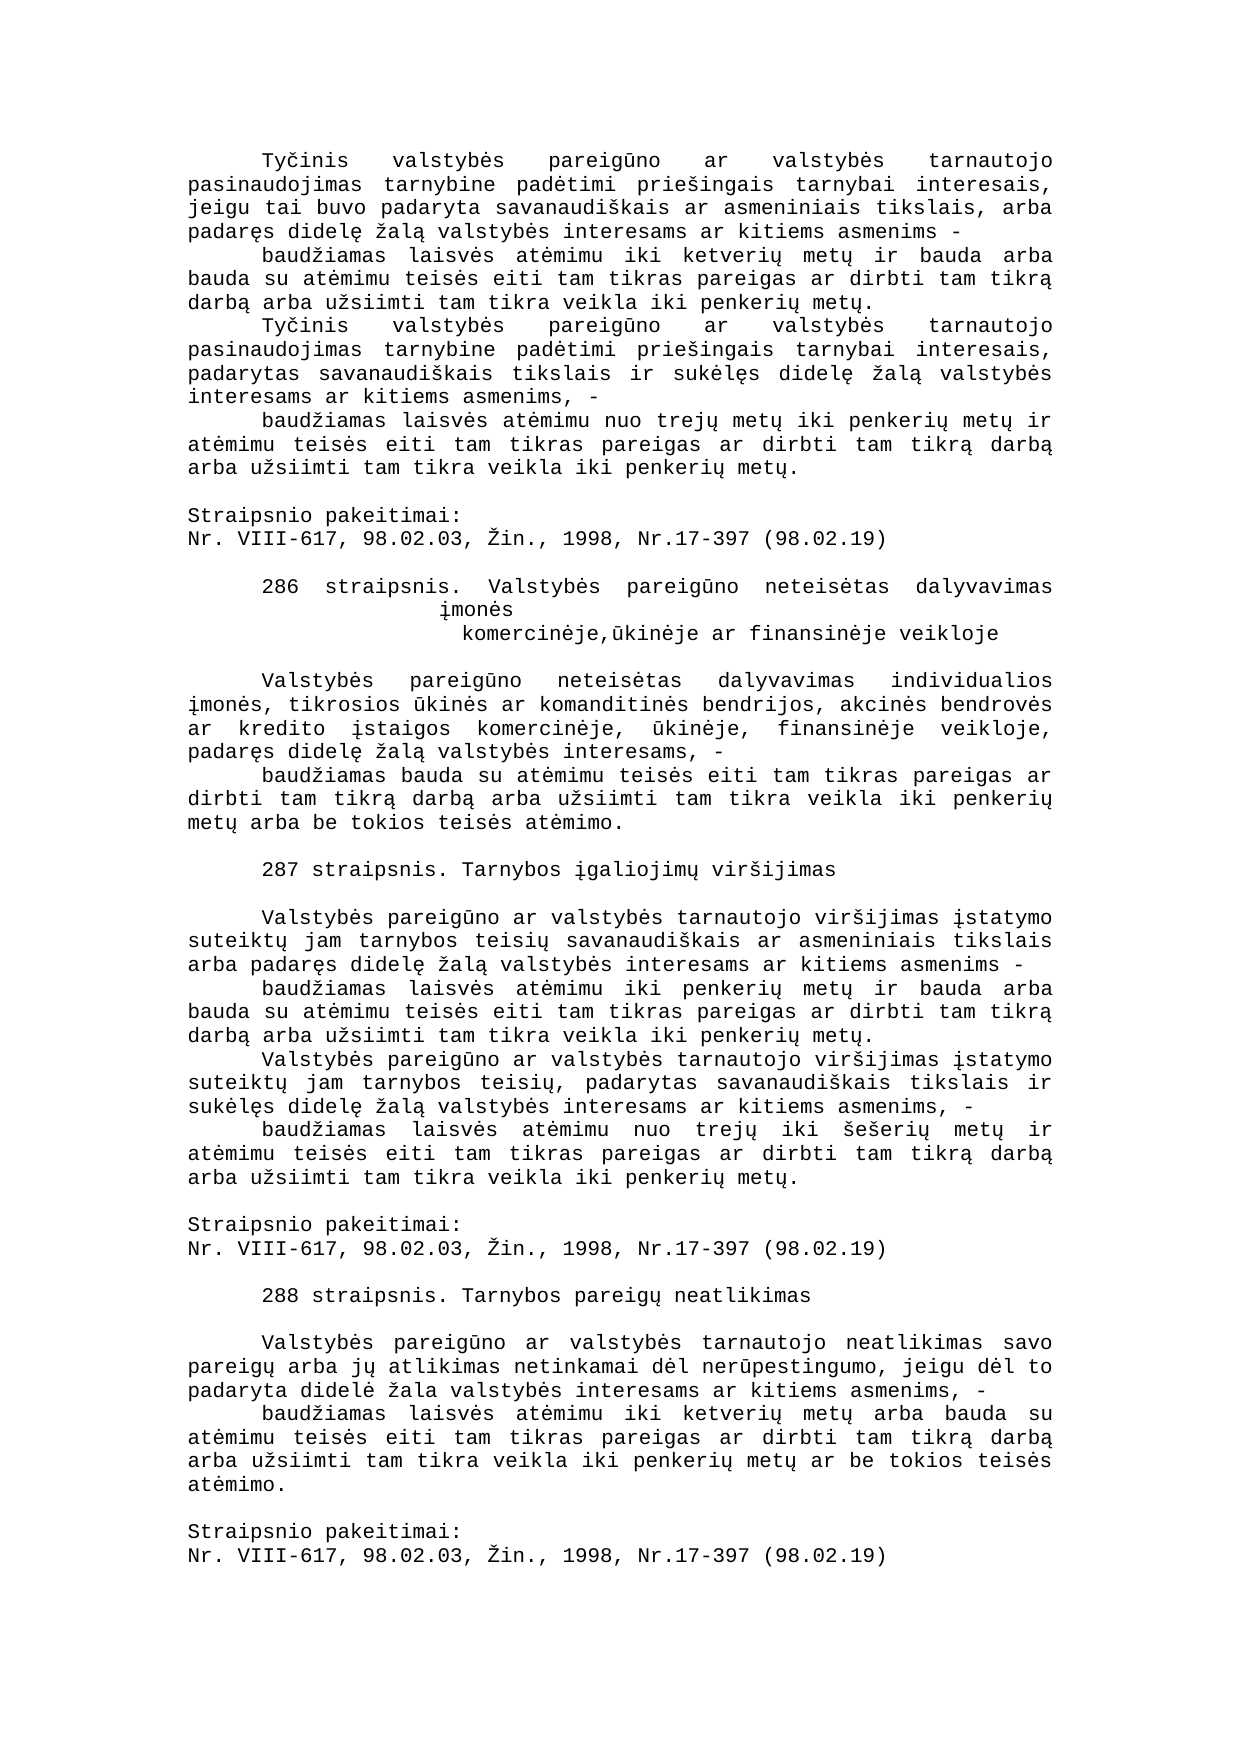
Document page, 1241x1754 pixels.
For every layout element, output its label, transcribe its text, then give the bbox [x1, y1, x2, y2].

text baudžiamas laisvės atėmimu iki ketverių metų arba bauda su atėmimu teisės eiti tam tikras pareigas ar dirbti tam tikrą darbą arba užsiimti tam tikra veikla iki penkerių metų ar be tokios teisės atėmimo. [187, 1403, 1053, 1498]
text 287 straipsnis. Tarnybos įgaliojimų viršijimas [206, 859, 1053, 883]
text Nr. VIII-617, 98.02.03, Žin., 1998, Nr.17-397 (98.02.19) [187, 1238, 1053, 1261]
text Straipsnio pakeitimai: [187, 1214, 1053, 1238]
text baudžiamas bauda su atėmimu teisės eiti tam tikras pareigas ar dirbti tam tikrą darbą arba užsiimti tam tikra veikla iki penkerių metų arba be tokios teisės atėmimo. [187, 765, 1053, 836]
text Straipsnio pakeitimai: [187, 1521, 1053, 1545]
text Valstybės pareigūno neteisėtas dalyvavimas individualios įmonės, tikrosios ūkinės ar komanditinės bendrijos, akcinės bendrovės ar kredito įstaigos komercinėje, ūkinėje, finansinėje veikloje, padaręs didelę žalą valstybės interesams, - [187, 670, 1053, 765]
text Nr. VIII-617, 98.02.03, Žin., 1998, Nr.17-397 (98.02.19) [187, 528, 1053, 552]
text Valstybės pareigūno ar valstybės tarnautojo neatlikimas savo pareigų arba jų atlikimas netinkamai dėl nerūpestingumo, jeigu dėl to padaryta didelė žala valstybės interesams ar kitiems asmenims, - [187, 1332, 1053, 1403]
text Straipsnio pakeitimai: [187, 505, 1053, 528]
text 288 straipsnis. Tarnybos pareigų neatlikimas [207, 1285, 1053, 1309]
text baudžiamas laisvės atėmimu iki ketverių metų ir bauda arba bauda su atėmimu teisės eiti tam tikras pareigas ar dirbti tam tikrą darbą arba užsiimti tam tikra veikla iki penkerių metų. [187, 244, 1053, 316]
text baudžiamas laisvės atėmimu iki penkerių metų ir bauda arba bauda su atėmimu teisės eiti tam tikras pareigas ar dirbti tam tikrą darbą arba užsiimti tam tikra veikla iki penkerių metų. [187, 978, 1053, 1048]
text Nr. VIII-617, 98.02.03, Žin., 1998, Nr.17-397 (98.02.19) [187, 1545, 1053, 1569]
text Valstybės pareigūno ar valstybės tarnautojo viršijimas įstatymo suteiktų jam tarnybos teisių, padarytas savanaudiškais tikslais ir sukėlęs didelę žalą valstybės interesams ar kitiems asmenims, - [187, 1048, 1053, 1119]
text Tyčinis valstybės pareigūno ar valstybės tarnautojo pasinaudojimas tarnybine padėtimi priešingais tarnybai interesais, padarytas savanaudiškais tikslais ir sukėlęs didelę žalą valstybės interesams ar kitiems asmenims, - [187, 316, 1053, 410]
text Valstybės pareigūno ar valstybės tarnautojo viršijimas įstatymo suteiktų jam tarnybos teisių savanaudiškais ar asmeniniais tikslais arba padaręs didelę žalą valstybės interesams ar kitiems asmenims - [187, 907, 1053, 978]
text 286 straipsnis. Valstybės pareigūno neteisėtas dalyvavimas įmonės [261, 576, 1053, 623]
text baudžiamas laisvės atėmimu nuo trejų metų iki penkerių metų ir atėmimu teisės eiti tam tikras pareigas ar dirbti tam tikrą darbą arba užsiimti tam tikra veikla iki penkerių metų. [187, 410, 1053, 481]
text Tyčinis valstybės pareigūno ar valstybės tarnautojo pasinaudojimas tarnybine padėtimi priešingais tarnybai interesais, jeigu tai buvo padaryta savanaudiškais ar asmeniniais tikslais, arba padaręs didelę žalą valstybės interesams ar kitiems asmenims - [187, 150, 1053, 244]
text komercinėje,ūkinėje ar finansinėje veikloje [261, 623, 1053, 647]
text baudžiamas laisvės atėmimu nuo trejų iki šešerių metų ir atėmimu teisės eiti tam tikras pareigas ar dirbti tam tikrą darbą arba užsiimti tam tikra veikla iki penkerių metų. [187, 1119, 1053, 1190]
